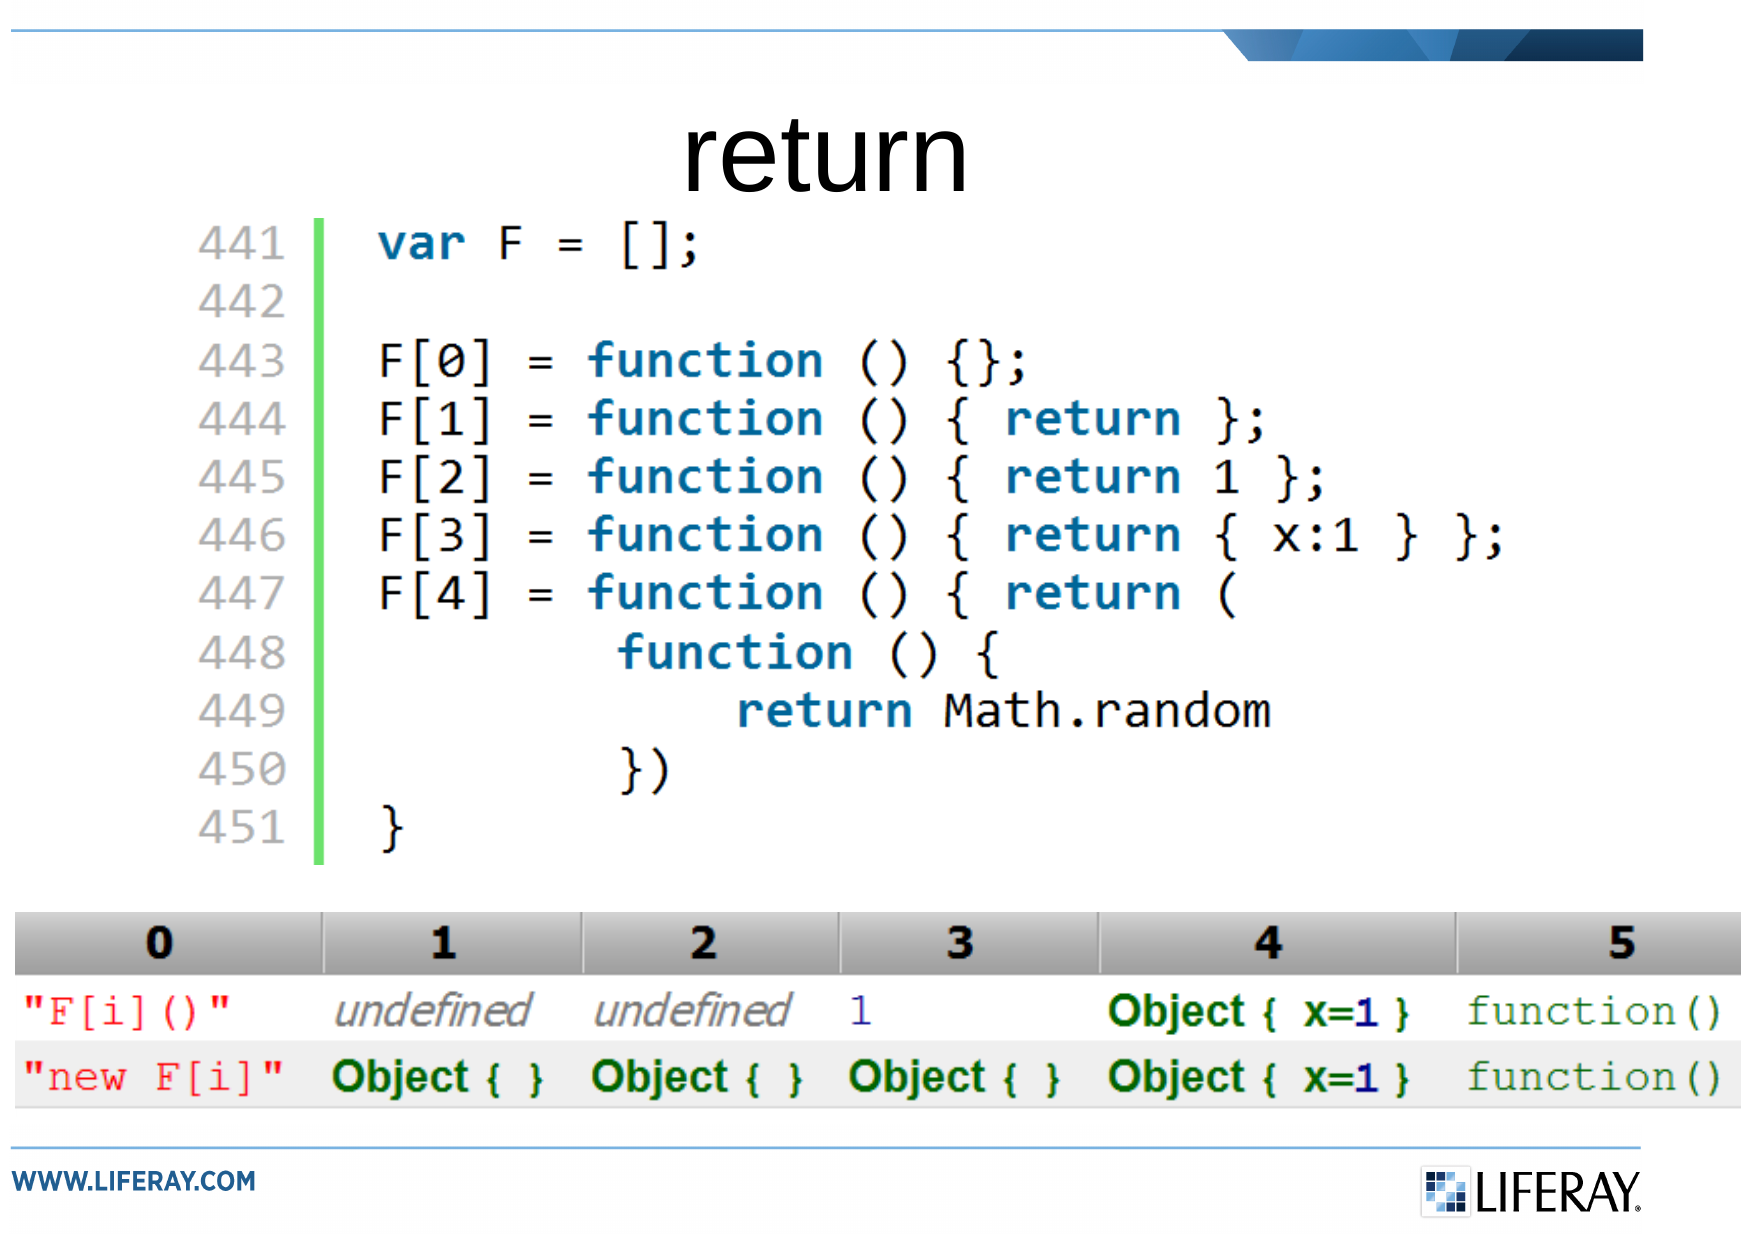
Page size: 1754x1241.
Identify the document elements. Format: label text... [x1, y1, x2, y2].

picture [9, 1124, 1642, 1234]
picture [185, 218, 1509, 865]
picture [15, 912, 1741, 1117]
title return [82, 49, 1571, 257]
picture [11, 0, 1644, 84]
